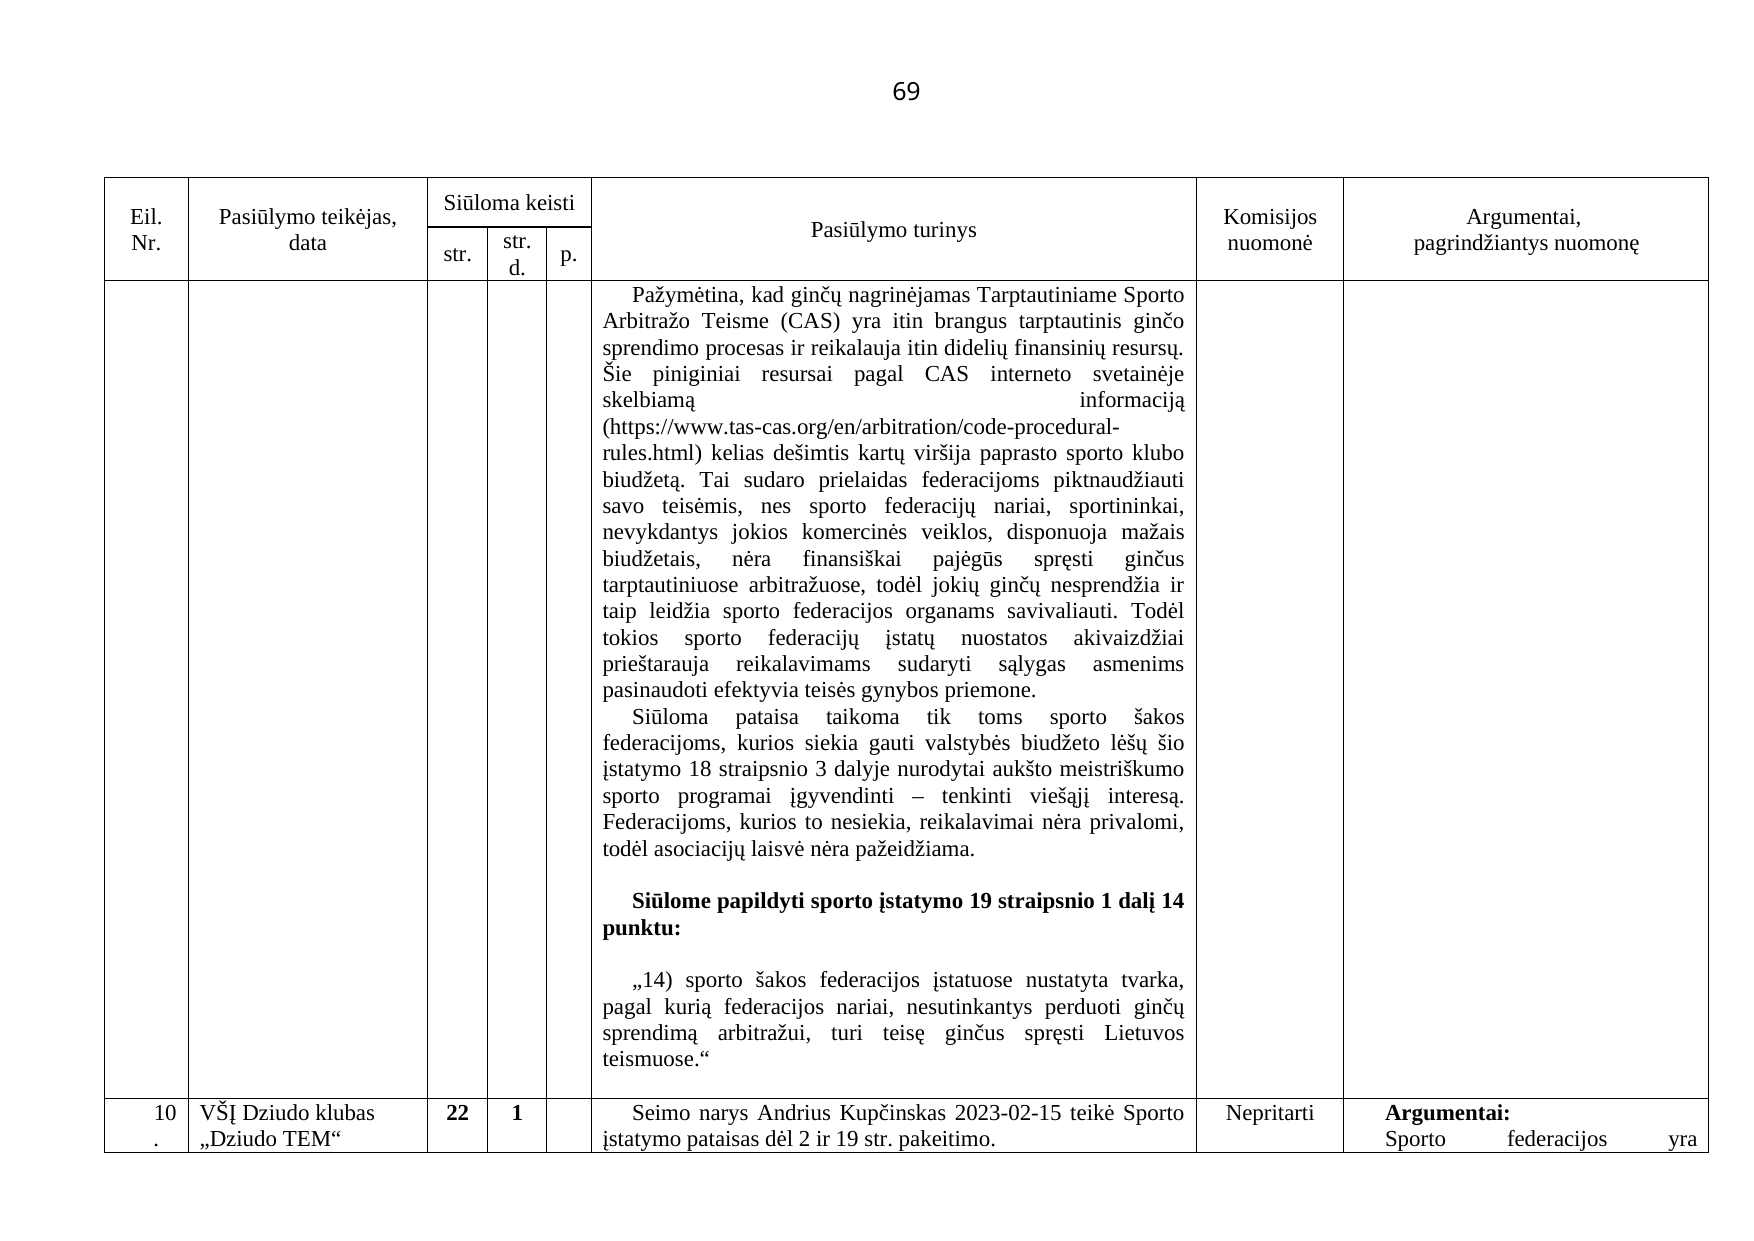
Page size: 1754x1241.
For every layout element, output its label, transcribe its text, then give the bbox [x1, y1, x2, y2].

table_cell VŠĮ Dziudo klubas „Dziudo TEM“ [189, 1099, 427, 1152]
table_cell [189, 281, 427, 1098]
table_cell [105, 281, 188, 1098]
table_header Eil. Nr. [105, 178, 188, 280]
table_cell Seimo narys Andrius Kupčinskas 2023-02-15 teikė Sporto įstatymo pataisas dėl 2 ir 19 str. pakeitimo. [592, 1099, 1196, 1152]
table_cell [428, 281, 487, 1098]
table_cell [547, 281, 591, 1098]
table_cell [1344, 281, 1708, 1098]
table_cell Nepritarti [1197, 1099, 1343, 1152]
table_cell [105, 1099, 188, 1152]
table_cell Pažymėtina, kad ginčų nagrinėjamas Tarptautiniame Sporto Arbitražo Teisme (CAS) yra itin brangus tarptautinis ginčo sprendimo procesas ir reikalauja itin didelių finansinių resursų. Šie piniginiai resursai pagal CAS interneto svetainėje skelbiamą informaciją (https://www.tas-cas.org/en/arbitration/code-procedural-rules.html) kelias dešimtis kartų viršija paprasto sporto klubo biudžetą. Tai sudaro prielaidas federacijoms piktnaudžiauti savo teisėmis, nes sporto federacijų nariai, sportininkai, nevykdantys jokios komercinės veiklos, disponuoja mažais biudžetais, nėra finansiškai pajėgūs spręsti ginčus tarptautiniuose arbitražuose, todėl jokių ginčų nesprendžia ir taip leidžia sporto federacijos organams savivaliauti. Todėl tokios sporto federacijų įstatų nuostatos akivaizdžiai prieštarauja reikalavimams sudaryti sąlygas asmenims pasinaudoti efektyvia teisės gynybos priemone. Siūloma pataisa taikoma tik toms sporto šakos federacijoms, kurios siekia gauti valstybės biudžeto lėšų šio įstatymo 18 straipsnio 3 dalyje nurodytai aukšto meistriškumo sporto programai įgyvendinti – tenkinti viešąjį interesą. Federacijoms, kurios to nesiekia, reikalavimai nėra privalomi, todėl asociacijų laisvė nėra pažeidžiama. Siūlome papildyti sporto įstatymo 19 straipsnio 1 dalį 14 punktu: „14) sporto šakos federacijos įstatuose nustatyta tvarka, pagal kurią federacijos nariai, nesutinkantys perduoti ginčų sprendimą arbitražui, turi teisę ginčus spręsti Lietuvos teismuose.“ [592, 281, 1196, 1098]
table_header Pasiūlymo turinys [592, 178, 1196, 280]
table_cell 1 [488, 1099, 546, 1152]
table_cell p. [547, 228, 591, 280]
table_cell [488, 281, 546, 1098]
table_cell 22 [428, 1099, 487, 1152]
table_cell str. d. [488, 228, 546, 280]
table_cell [547, 1099, 591, 1152]
table_header Pasiūlymo teikėjas, data [189, 178, 427, 280]
table_cell [1197, 281, 1343, 1098]
table_header Komisijos nuomonė [1197, 178, 1343, 280]
table_cell Argumentai: Sporto federacijos yra [1344, 1099, 1708, 1152]
table_cell str. [428, 228, 487, 280]
table_header Siūloma keisti [428, 178, 591, 226]
table_header Argumentai, pagrindžiantys nuomonę [1344, 178, 1708, 280]
